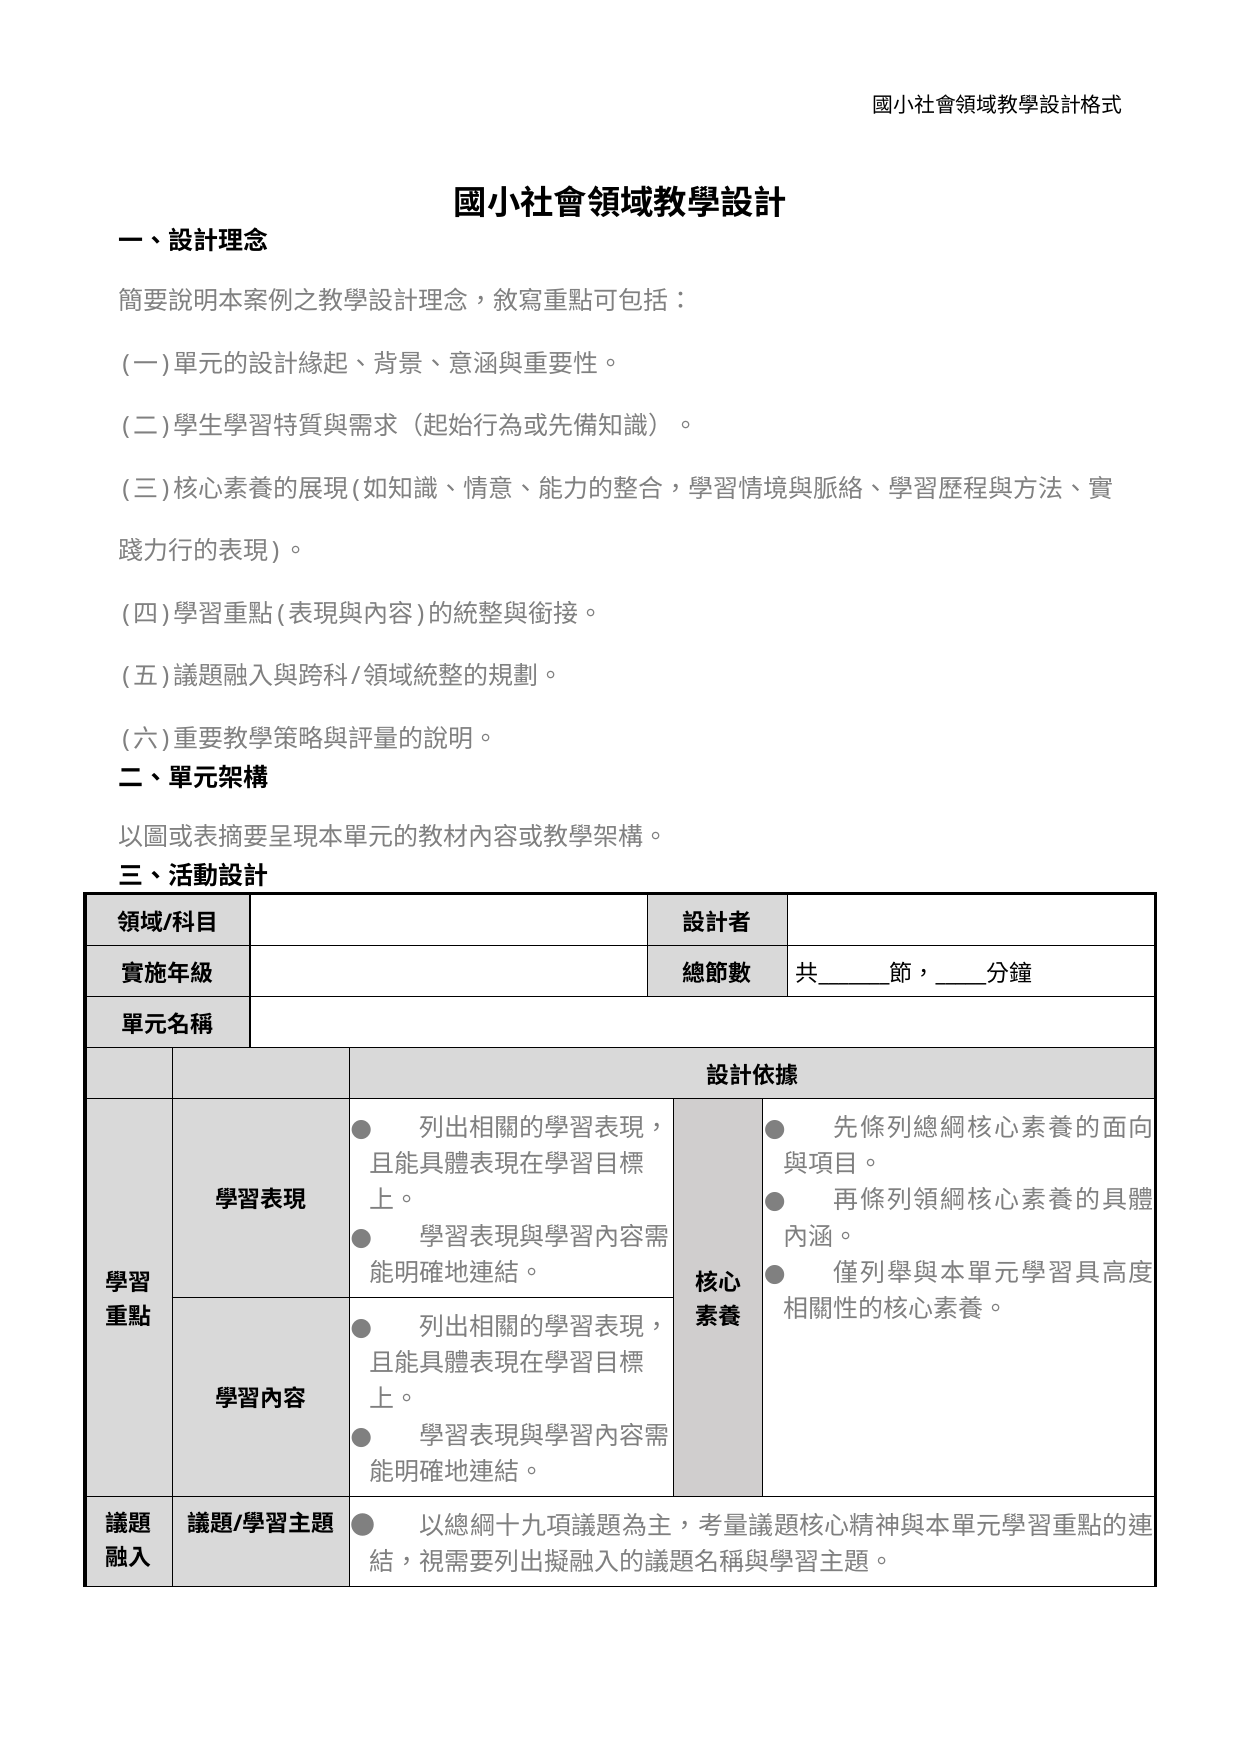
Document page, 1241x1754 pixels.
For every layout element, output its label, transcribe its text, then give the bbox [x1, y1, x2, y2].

table_cell 先條列總綱核心素養的面向與項目。 再條列領綱核心素養的具體內涵。 僅列舉與本單元學習具高度相關性的核心素養。 [763, 1099, 1154, 1496]
table_cell 學習 重點 [87, 1099, 172, 1496]
text 以圖或表摘要呈現本單元的教材內容或教學架構。 [118, 793, 1122, 856]
table_cell 列出相關的學習表現，且能具體表現在學習目標上。 學習表現與學習內容需能明確地連結。 [350, 1298, 673, 1496]
table_cell 列出相關的學習表現，且能具體表現在學習目標上。 學習表現與學習內容需能明確地連結。 [350, 1099, 673, 1297]
table_cell 以總綱十九項議題為主，考量議題核心精神與本單元學習重點的連結，視需要列出擬融入的議題名稱與學習主題。 [350, 1497, 1154, 1586]
text (一)單元的設計緣起、背景、意涵與重要性。 [118, 319, 1122, 382]
table_cell 核心 素養 [674, 1099, 762, 1496]
table_cell 實施年級 [87, 946, 249, 996]
table_header 領域/科目 [87, 895, 249, 945]
table_header [788, 895, 1154, 945]
text 二、單元架構 [118, 757, 1122, 793]
table_cell [87, 1048, 172, 1098]
text 一、設計理念 [118, 221, 1122, 257]
table_cell [173, 1048, 349, 1098]
text (五)議題融入與跨科/領域統整的規劃。 [118, 632, 1122, 694]
text (二)學生學習特質與需求（起始行為或先備知識）。 [118, 382, 1122, 444]
table_header 設計者 [648, 895, 787, 945]
table_cell [251, 997, 1154, 1047]
table_cell 學習內容 [173, 1298, 349, 1496]
table_cell 單元名稱 [87, 997, 249, 1047]
table_cell 學習表現 [173, 1099, 349, 1297]
text (四)學習重點(表現與內容)的統整與銜接。 [118, 569, 1122, 632]
table_cell [251, 946, 647, 996]
table_cell 議題 融入 [87, 1497, 172, 1586]
table_cell 總節數 [648, 946, 787, 996]
table_header [251, 895, 647, 945]
text (三)核心素養的展現(如知識、情意、能力的整合，學習情境與脈絡、學習歷程與方法、實踐力行的表現)。 [118, 444, 1122, 569]
text (六)重要教學策略與評量的說明。 [118, 694, 1122, 757]
text 國小社會領域教學設計 [118, 158, 1122, 221]
table_cell 設計依據 [350, 1048, 1154, 1098]
text 三、活動設計 [118, 856, 1122, 892]
text 簡要說明本案例之教學設計理念，敘寫重點可包括： [118, 257, 1122, 319]
table_cell 共_______節，_____分鐘 [788, 946, 1154, 996]
table_cell 議題/學習主題 [173, 1497, 349, 1586]
